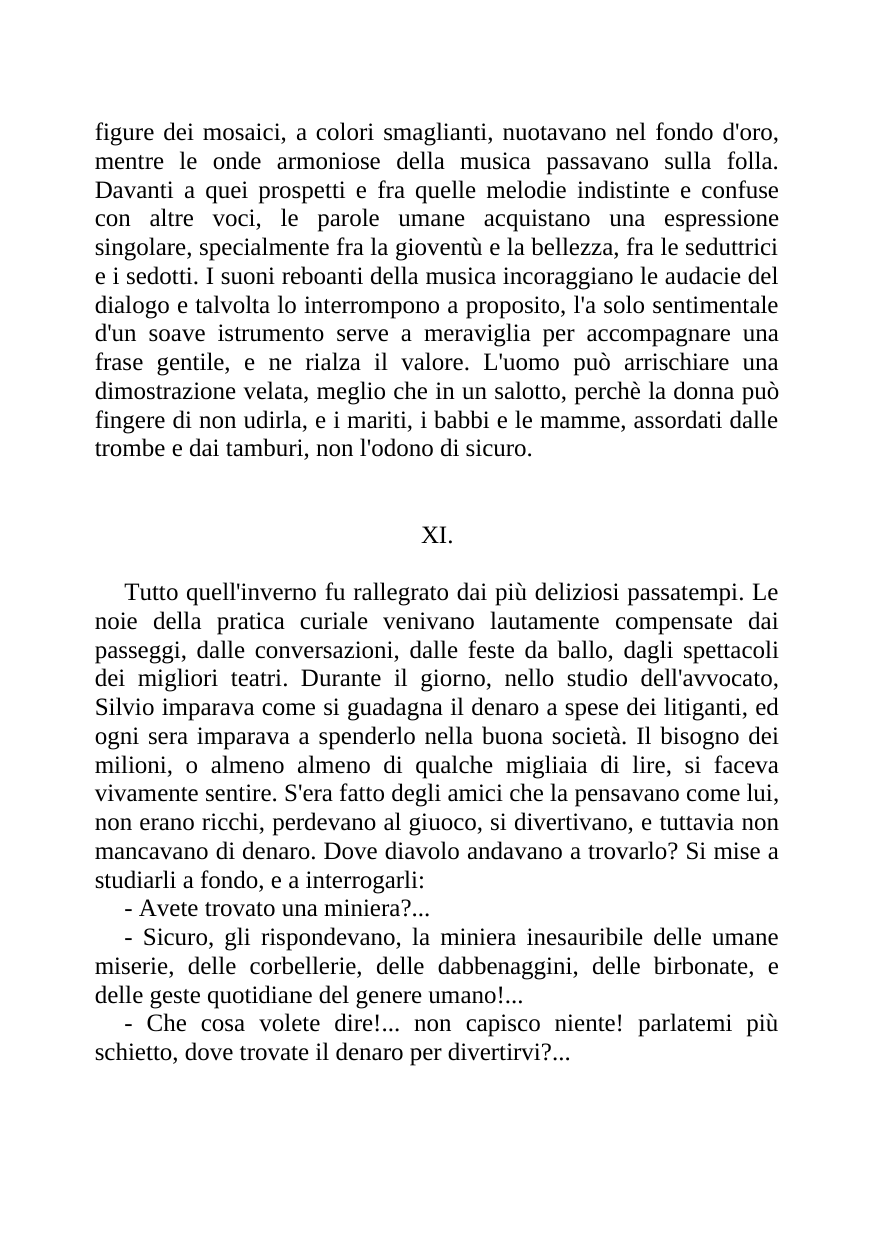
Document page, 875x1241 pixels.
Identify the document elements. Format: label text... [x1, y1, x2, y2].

text Tutto quell'inverno fu rallegrato dai più deliziosi passatempi. Le noie della pratica curiale venivano lautamente compensate dai passeggi, dalle conversazioni, dalle feste da ballo, dagli spettacoli dei migliori teatri. Durante il giorno, nello studio dell'avvocato, Silvio imparava come si guadagna il denaro a spese dei litiganti, ed ogni sera imparava a spenderlo nella buona società. Il bisogno dei milioni, o almeno almeno di qualche migliaia di lire, si faceva vivamente sentire. S'era fatto degli amici che la pensavano come lui, non erano ricchi, perdevano al giuoco, si divertivano, e tuttavia non mancavano di denaro. Dove diavolo andavano a trovarlo? Si mise a studiarli a fondo, e a interrogarli: [94, 577, 779, 893]
text - Avete trovato una miniera?... [94, 893, 779, 922]
text XI. [94, 520, 779, 548]
text - Che cosa volete dire!... non capisco niente! parlatemi più schietto, dove trovate il denaro per divertirvi?... [94, 1008, 779, 1066]
text - Sicuro, gli rispondevano, la miniera inesauribile delle umane miserie, delle corbellerie, delle dabbenaggini, delle birbonate, e delle geste quotidiane del genere umano!... [94, 922, 779, 1008]
text figure dei mosaici, a colori smaglianti, nuotavano nel fondo d'oro, mentre le onde armoniose della musica passavano sulla folla. Davanti a quei prospetti e fra quelle melodie indistinte e confuse con altre voci, le parole umane acquistano una espressione singolare, specialmente fra la gioventù e la bellezza, fra le seduttrici e i sedotti. I suoni reboanti della musica incoraggiano le audacie del dialogo e talvolta lo interrompono a proposito, l'a solo sentimentale d'un soave istrumento serve a meraviglia per accompagnare una frase gentile, e ne rialza il valore. L'uomo può arrischiare una dimostrazione velata, meglio che in un salotto, perchè la donna può fingere di non udirla, e i mariti, i babbi e le mamme, assordati dalle trombe e dai tamburi, non l'odono di sicuro. [94, 117, 779, 462]
